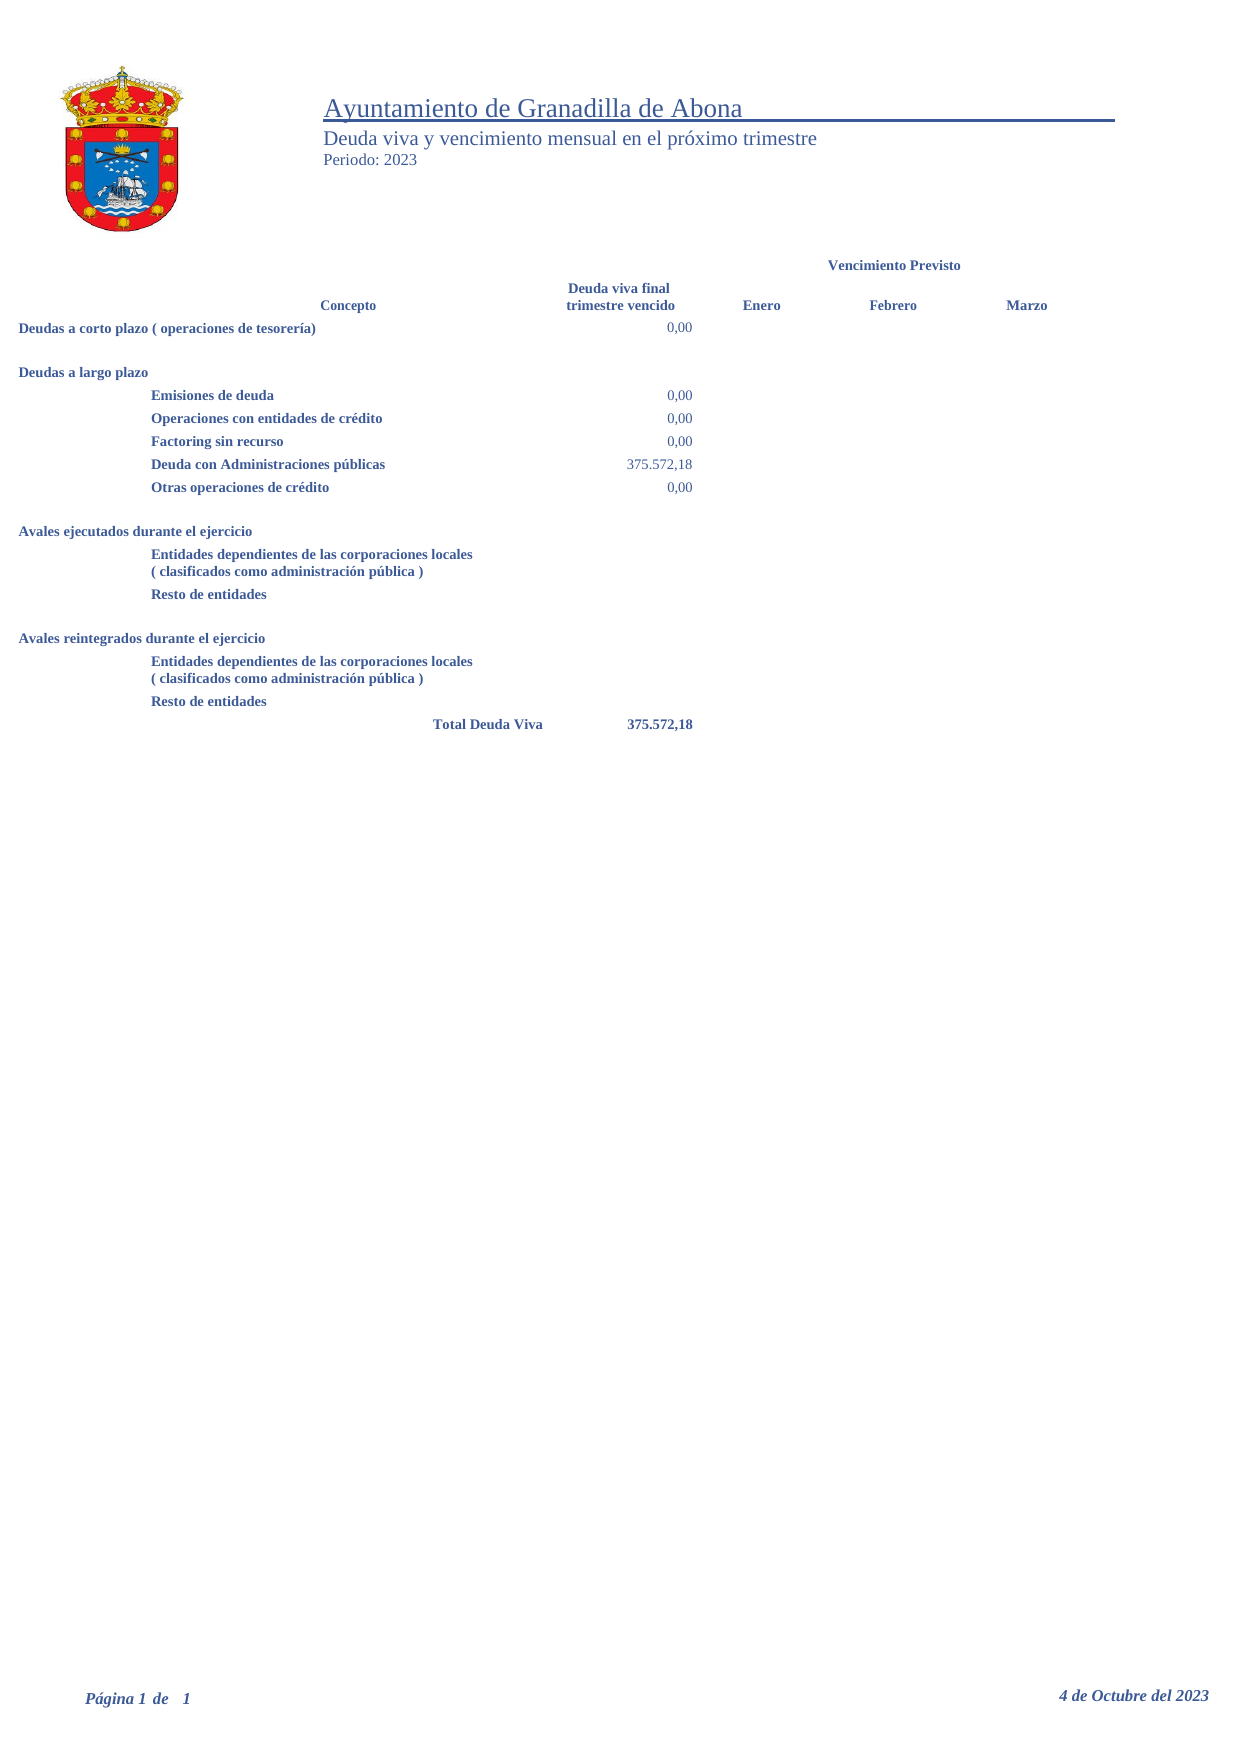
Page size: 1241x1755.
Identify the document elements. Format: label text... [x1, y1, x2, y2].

text Deuda viva final [6, 280, 670, 297]
table_cell Factoring sin recurso [145, 431, 506, 454]
table_cell Operaciones con entidades de crédito [145, 408, 506, 431]
text Resto de entidades [18, 586, 1241, 603]
text Deudas a largo plazo [18, 364, 1241, 381]
table_cell 375.572,18 [506, 454, 698, 477]
subtitle Ayuntamiento de Granadilla de Abona [323, 92, 1241, 123]
table_cell 0,00 [506, 408, 698, 431]
subtitle Periodo: 2023 [323, 150, 1241, 169]
text Concepto [6, 297, 376, 314]
table_header Emisiones de deuda [145, 385, 506, 408]
table_header 0,00 [506, 385, 698, 408]
text Avales ejecutados durante el ejercicio [18, 523, 1241, 540]
text Resto de entidades [151, 693, 1241, 709]
subtitle Deuda viva y vencimiento mensual en el próximo trimestre [323, 126, 1241, 150]
table_cell Deuda con Administraciones públicas [145, 454, 506, 477]
table_cell 0,00 [506, 477, 698, 506]
table_cell 0,00 [506, 431, 698, 454]
text Entidades dependientes de las corporaciones locales ( clasificados como administración pública ) [151, 653, 476, 686]
text Vencimiento Previsto [828, 257, 1241, 274]
text Deudas a corto plazo ( operaciones de tesorería) 0,00 [18, 319, 1241, 337]
text Entidades dependientes de las corporaciones locales ( clasificados como administración pública ) [151, 546, 476, 580]
table_cell Otras operaciones de crédito [145, 477, 506, 506]
text trimestre vencido Enero Febrero Marzo [566, 297, 1241, 314]
text Avales reintegrados durante el ejercicio [18, 630, 1241, 647]
text Total Deuda Viva 375.572,18 [6, 716, 1119, 732]
